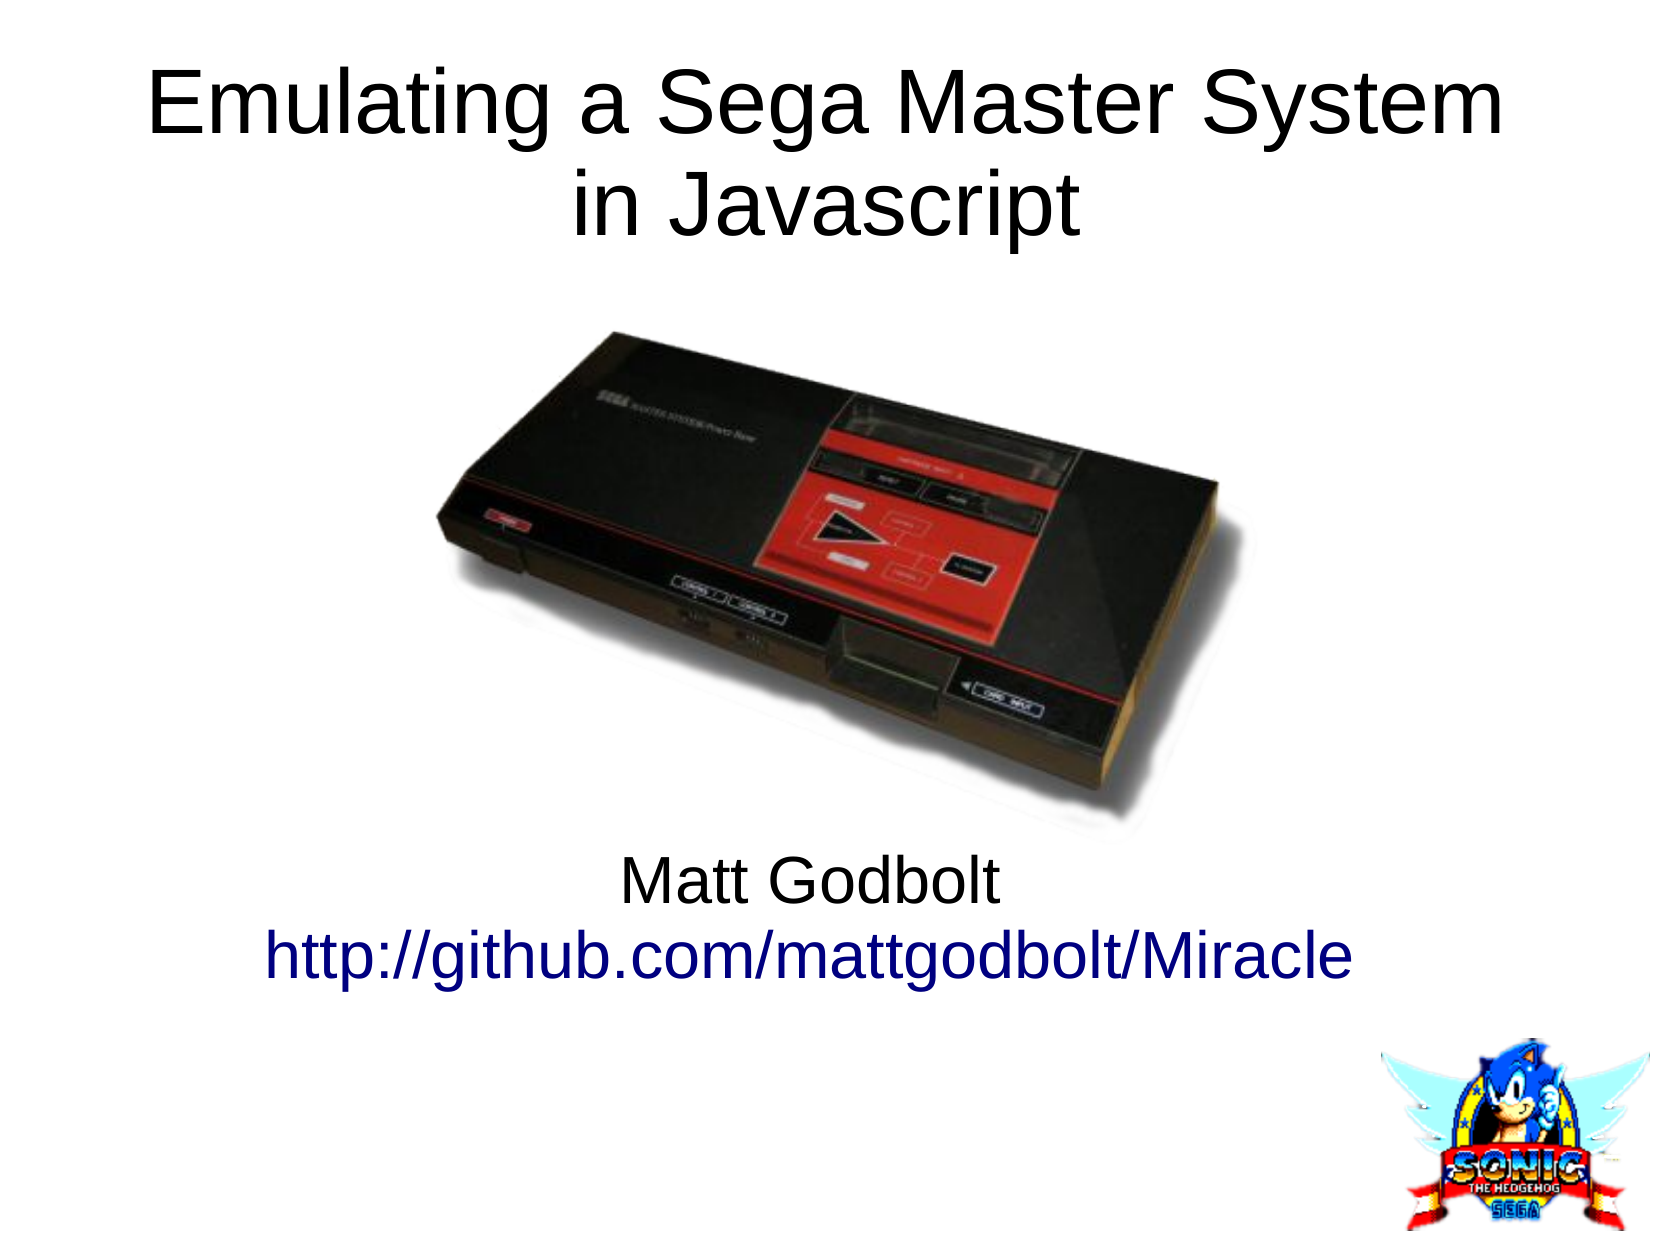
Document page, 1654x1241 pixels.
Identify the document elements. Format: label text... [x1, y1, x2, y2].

title Emulating a Sega Master System in Javascript [82, 49, 1571, 257]
picture [1381, 1038, 1650, 1231]
subtitle Matt Godbolt http://github.com/mattgodbolt/Miracle [82, 826, 1538, 1010]
picture [430, 307, 1264, 868]
